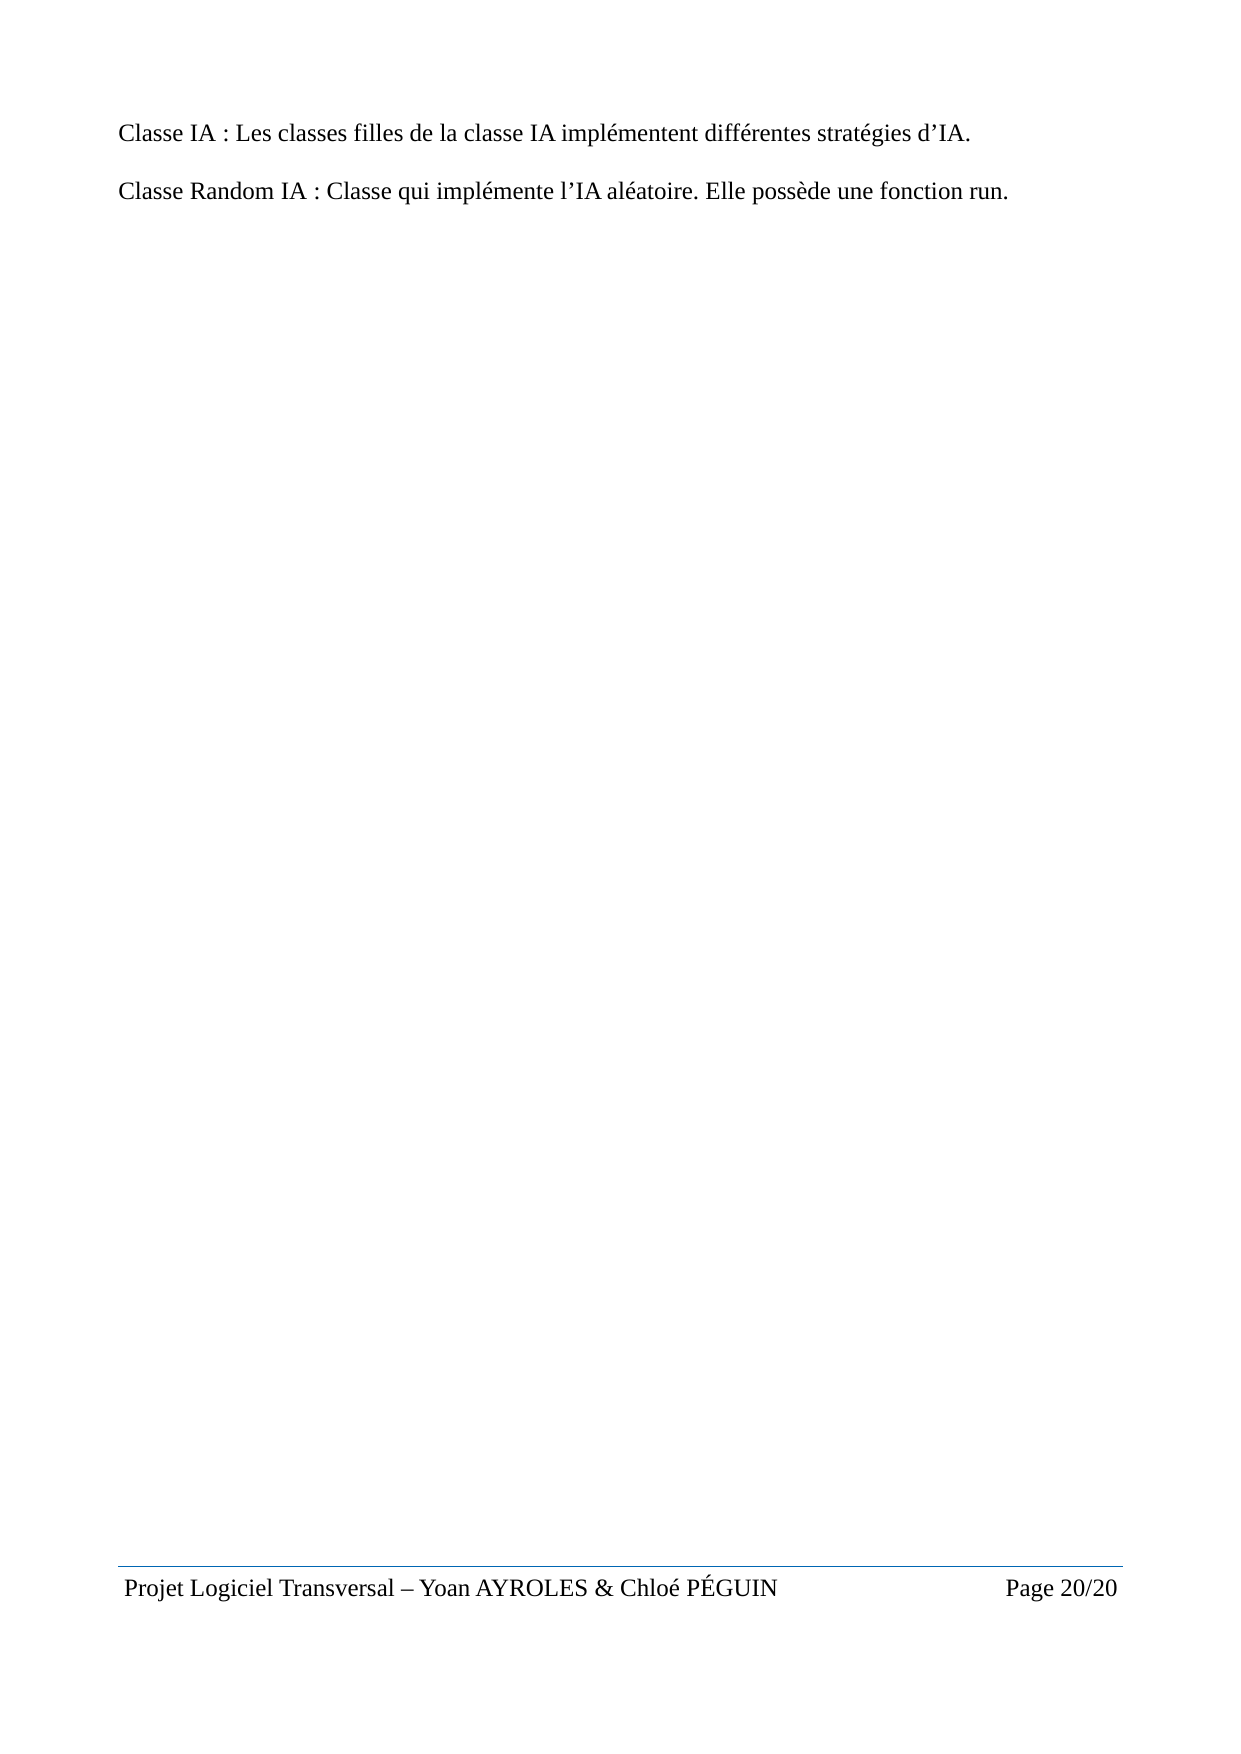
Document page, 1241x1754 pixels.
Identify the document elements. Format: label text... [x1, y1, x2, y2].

text Classe Random IA : Classe qui implémente l’IA aléatoire. Elle possède une fonction run. [118, 176, 1122, 204]
text Classe IA : Les classes filles de la classe IA implémentent différentes stratégies d’IA. [118, 118, 1122, 147]
